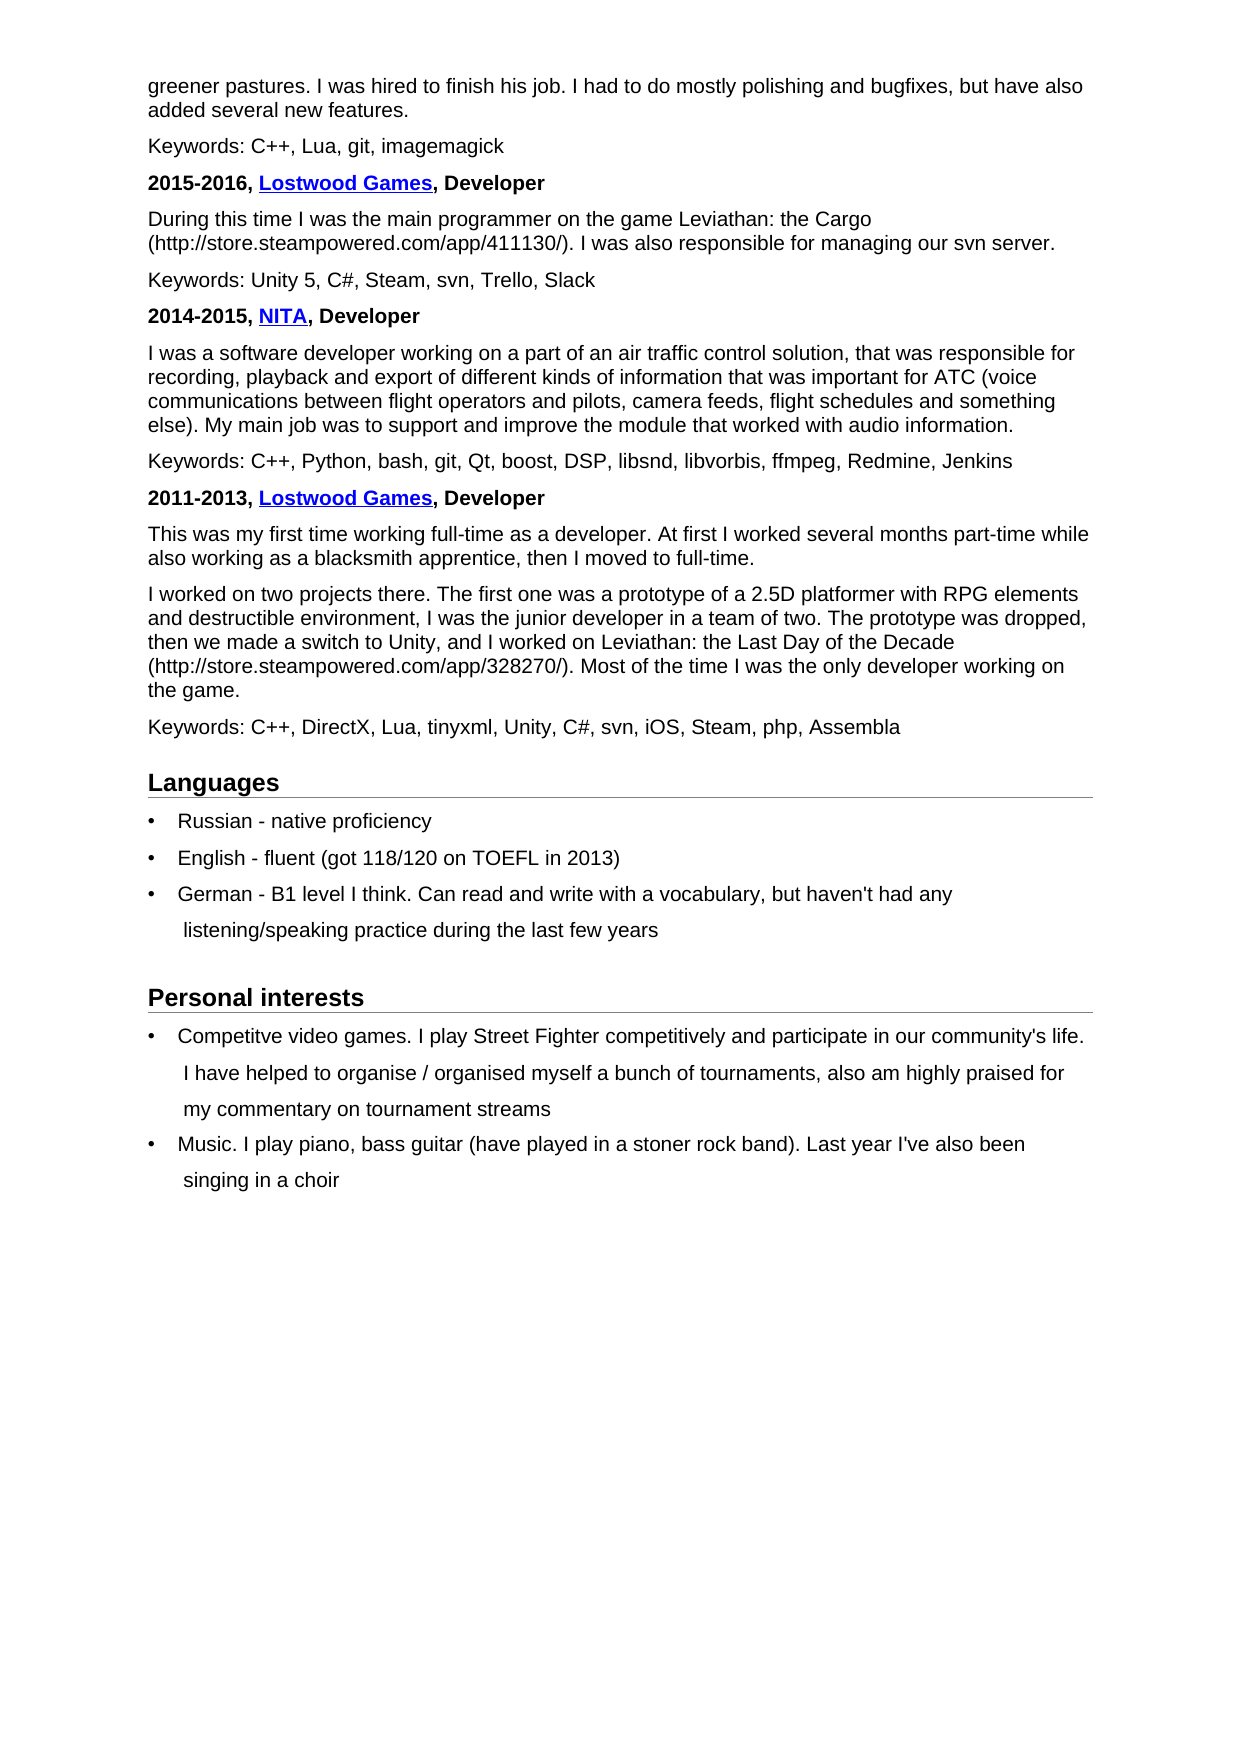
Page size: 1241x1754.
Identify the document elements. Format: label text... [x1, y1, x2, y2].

text Keywords: C++, Python, bash, git, Qt, boost, DSP, libsnd, libvorbis, ffmpeg, Redmine, Jenkins [148, 449, 1093, 473]
list German - B1 level I think. Can read and write with a vocabulary, but haven't had any listening/speaking practice during the last few years [148, 881, 1093, 941]
list Russian - native proficiency [148, 809, 1093, 833]
text 2015-2016, Lostwood Games, Developer [148, 171, 1093, 195]
text This was my first time working full-time as a developer. At first I worked several months part-time while also working as a blacksmith apprentice, then I moved to full-time. [148, 522, 1093, 570]
text Keywords: Unity 5, C#, Steam, svn, Trello, Slack [148, 268, 1093, 292]
list Music. I play piano, bass guitar (have played in a stoner rock band). Last year I've also been singing in a choir [148, 1132, 1093, 1192]
text 2014-2015, NITA, Developer [148, 304, 1093, 328]
text Keywords: C++, DirectX, Lua, tinyxml, Unity, C#, svn, iOS, Steam, php, Assembla [148, 714, 1093, 738]
list English - fluent (got 118/120 on TOEFL in 2013) [148, 845, 1093, 869]
text During this time I was the main programmer on the game Leviathan: the Cargo (http://store.steampowered.com/app/411130/). I was also responsible for managing our svn server. [148, 207, 1093, 255]
text Keywords: C++, Lua, git, imagemagick [148, 134, 1093, 158]
text Languages [148, 768, 1093, 797]
text greener pastures. I was hired to finish his job. I had to do mostly polishing and bugfixes, but have also added several new features. [148, 74, 1093, 122]
text 2011-2013, Lostwood Games, Developer [148, 485, 1093, 509]
text I worked on two projects there. The first one was a prototype of a 2.5D platformer with RPG elements and destructible environment, I was the junior developer in a team of two. The prototype was dropped, then we made a switch to Unity, and I worked on Leviathan: the Last Day of the Decade (http://store.steampowered.com/app/328270/). Most of the time I was the only developer working on the game. [148, 582, 1093, 702]
text Personal interests [148, 983, 1093, 1012]
list Competitve video games. I play Street Fighter competitively and participate in our community's life. I have helped to organise / organised myself a bunch of tournaments, also am highly praised for my commentary on tournament streams [148, 1024, 1093, 1120]
text I was a software developer working on a part of an air traffic control solution, that was responsible for recording, playback and export of different kinds of information that was important for ATC (voice communications between flight operators and pilots, camera feeds, flight schedules and something else). My main job was to support and improve the module that worked with audio information. [148, 341, 1093, 436]
